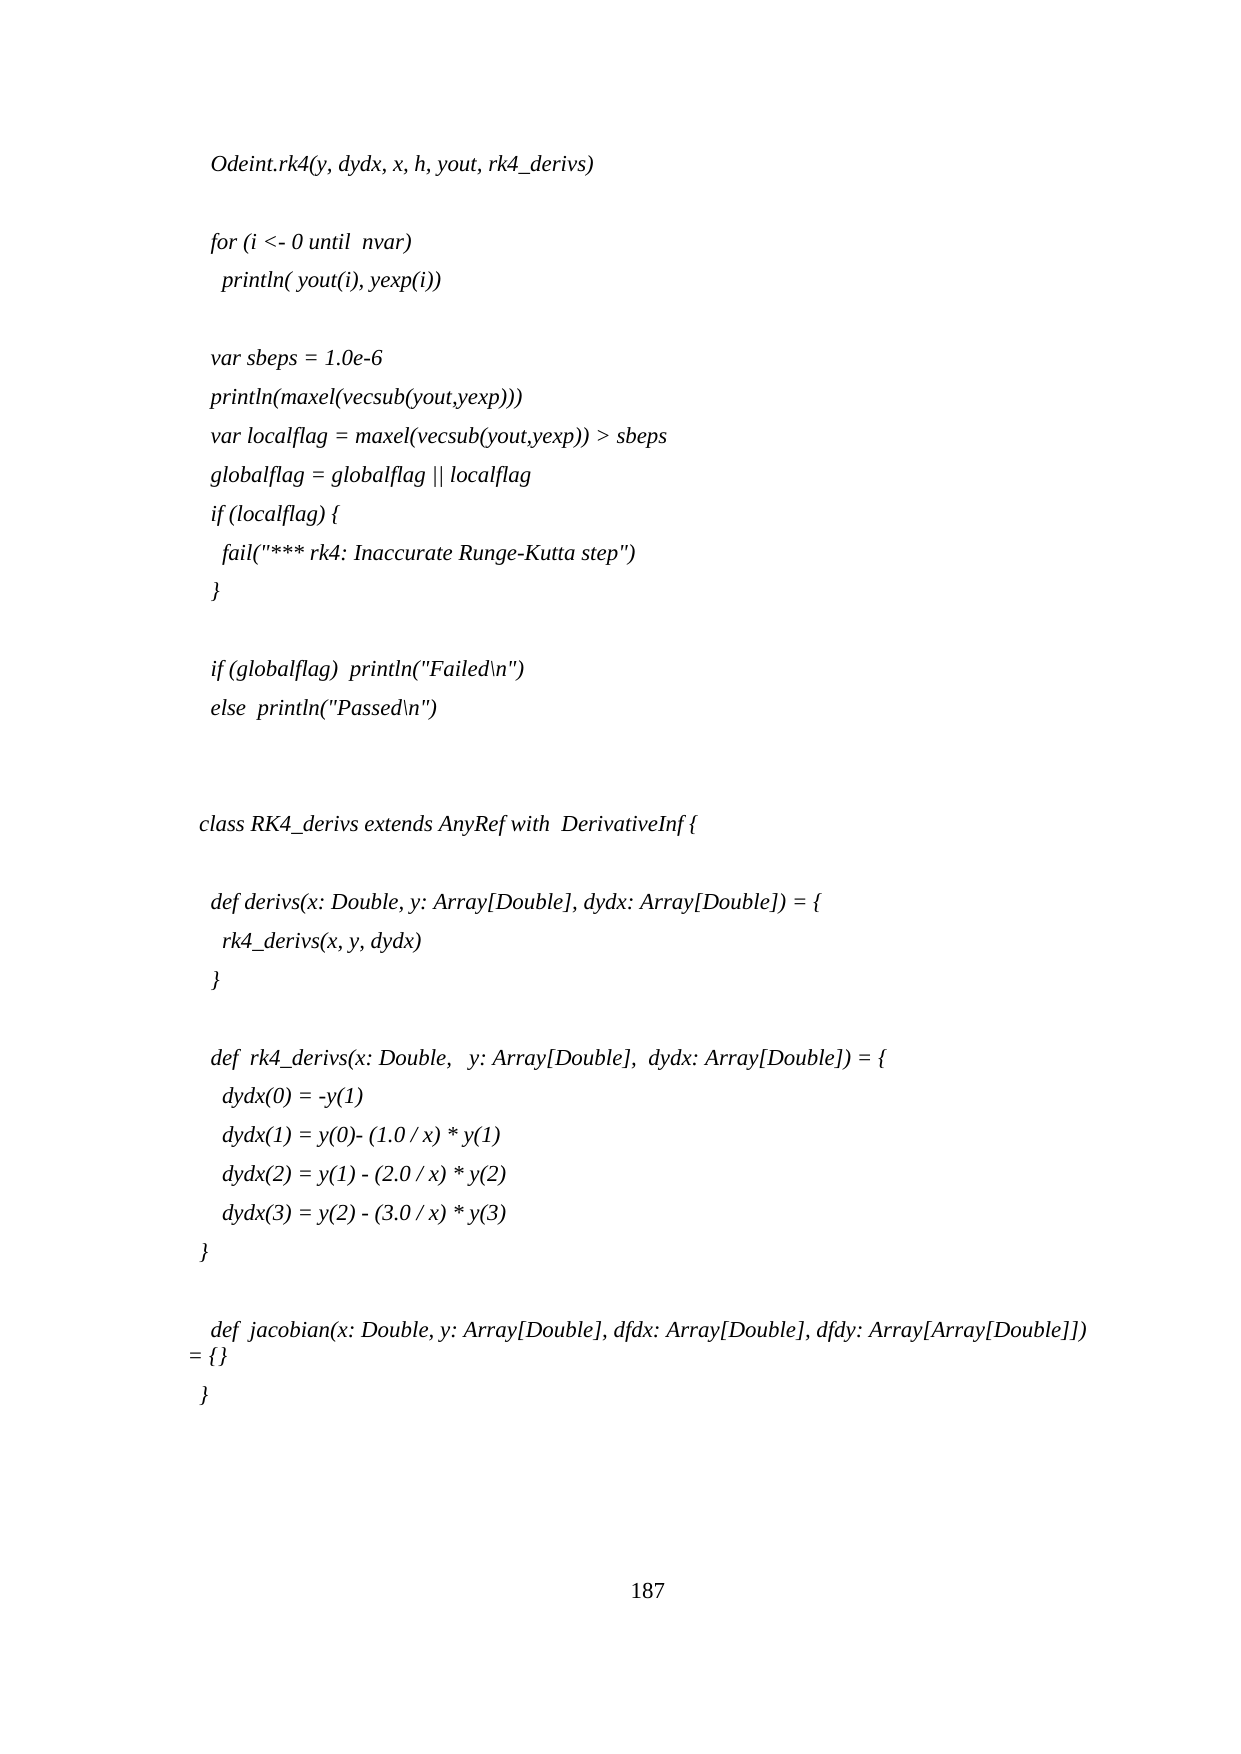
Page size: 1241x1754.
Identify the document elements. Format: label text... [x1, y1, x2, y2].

text dydx(3) = y(2) - (3.0 / x) * y(3) [187, 1199, 1108, 1225]
text rk4_derivs(x, y, dydx) [187, 927, 1108, 953]
text } [187, 966, 1108, 992]
text } [187, 1238, 1108, 1264]
text else println("Passed\n") [187, 694, 1108, 720]
text def derivs(x: Double, y: Array[Double], dydx: Array[Double]) = { [187, 888, 1108, 914]
text fail("*** rk4: Inaccurate Runge-Kutta step") [187, 538, 1108, 565]
text def rk4_derivs(x: Double, y: Array[Double], dydx: Array[Double]) = { [187, 1044, 1108, 1070]
text def jacobian(x: Double, y: Array[Double], dfdx: Array[Double], dfdy: Array[Array[Double]]) = {} [187, 1316, 1108, 1368]
text Odeint.rk4(y, dydx, x, h, yout, rk4_derivs) [187, 150, 1108, 176]
text class RK4_derivs extends AnyRef with DerivativeInf { [187, 811, 1108, 837]
text globalflag = globalflag || localflag [187, 461, 1108, 487]
text var localflag = maxel(vecsub(yout,yexp)) > sbeps [187, 422, 1108, 448]
text dydx(0) = -y(1) [187, 1082, 1108, 1109]
text if (localflag) { [187, 500, 1108, 526]
text var sbeps = 1.0e-6 [187, 344, 1108, 371]
text dydx(1) = y(0)- (1.0 / x) * y(1) [187, 1121, 1108, 1148]
text for (i <- 0 until nvar) [187, 228, 1108, 254]
text println(maxel(vecsub(yout,yexp))) [187, 383, 1108, 409]
text } [187, 577, 1108, 604]
text } [187, 1381, 1108, 1407]
text println( yout(i), yexp(i)) [187, 267, 1108, 293]
text if (globalflag) println("Failed\n") [187, 655, 1108, 681]
text dydx(2) = y(1) - (2.0 / x) * y(2) [187, 1160, 1108, 1187]
